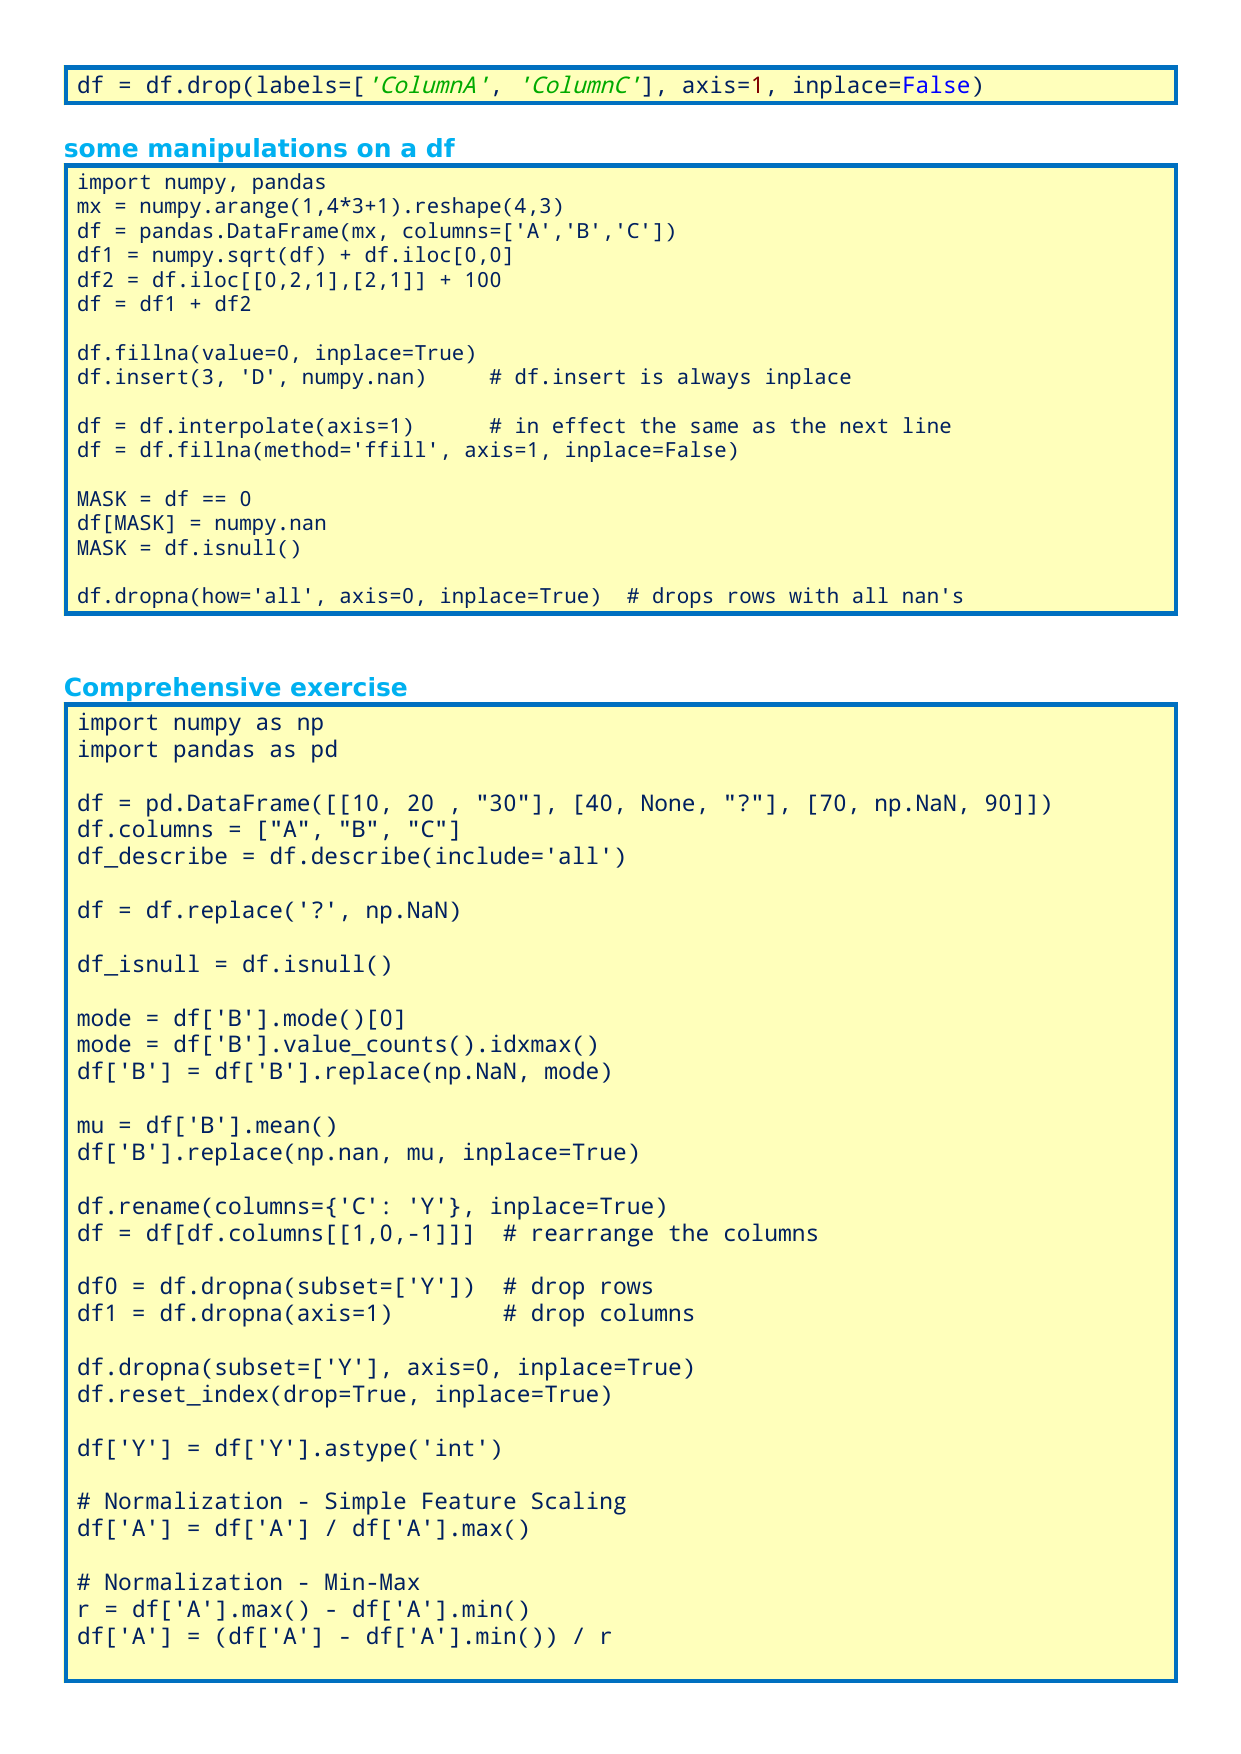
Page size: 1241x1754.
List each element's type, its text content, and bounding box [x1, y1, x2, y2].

text df1 = numpy.sqrt(df) + df.iloc[0,0] [68, 236, 1174, 261]
text df.reset_index(drop=True, inplace=True) [68, 1374, 1174, 1401]
text df = df.fillna(method='ffill', axis=1, inplace=False) [68, 431, 1174, 456]
text df = df[df.columns[[1,0,-1]]] # rearrange the columns [68, 1213, 1174, 1240]
text df['A'] = df['A'] / df['A'].max() [68, 1508, 1174, 1535]
text df = df.drop(labels=['ColumnA', 'ColumnC'], axis=1, inplace=False) [68, 70, 1174, 101]
text df['Y'] = df['Y'].astype('int') [68, 1428, 1174, 1455]
text df = pandas.DataFrame(mx, columns=['A','B','C']) [68, 212, 1174, 236]
text df_describe = df.describe(include='all') [68, 837, 1174, 863]
text df1 = df.dropna(axis=1) # drop columns [68, 1293, 1174, 1320]
text MASK = df.isnull() [68, 529, 1174, 553]
text import numpy as np [68, 707, 1174, 729]
text # Normalization - Min-Max [68, 1562, 1174, 1589]
text df[MASK] = numpy.nan [68, 504, 1174, 529]
text df.fillna(value=0, inplace=True) [68, 334, 1174, 358]
text df = pd.DataFrame([[10, 20 , "30"], [40, None, "?"], [70, np.NaN, 90]]) [68, 783, 1174, 810]
text r = df['A'].max() - df['A'].min() [68, 1589, 1174, 1616]
text mx = numpy.arange(1,4*3+1).reshape(4,3) [68, 188, 1174, 212]
text df0 = df.dropna(subset=['Y']) # drop rows [68, 1267, 1174, 1293]
text df_isnull = df.isnull() [68, 944, 1174, 971]
text # Normalization - Simple Feature Scaling [68, 1482, 1174, 1508]
text df2 = df.iloc[[0,2,1],[2,1]] + 100 [68, 261, 1174, 285]
text mode = df['B'].mode()[0] [68, 998, 1174, 1025]
text df = df.replace('?', np.NaN) [68, 890, 1174, 917]
text import numpy, pandas [68, 168, 1174, 188]
text df.insert(3, 'D', numpy.nan) # df.insert is always inplace [68, 358, 1174, 383]
text df['B'] = df['B'].replace(np.NaN, mode) [68, 1052, 1174, 1078]
text df['A'] = (df['A'] - df['A'].min()) / r [68, 1616, 1174, 1643]
text df.rename(columns={'C': 'Y'}, inplace=True) [68, 1186, 1174, 1213]
title some manipulations on a df [63, 134, 1178, 163]
text df.dropna(subset=['Y'], axis=0, inplace=True) [68, 1347, 1174, 1374]
text df.columns = ["A", "B", "C"] [68, 810, 1174, 837]
text df = df.interpolate(axis=1) # in effect the same as the next line [68, 407, 1174, 431]
text df = df1 + df2 [68, 285, 1174, 309]
text mu = df['B'].mean() [68, 1105, 1174, 1132]
text MASK = df == 0 [68, 480, 1174, 504]
text df['B'].replace(np.nan, mu, inplace=True) [68, 1132, 1174, 1159]
text import pandas as pd [68, 729, 1174, 756]
text mode = df['B'].value_counts().idxmax() [68, 1025, 1174, 1052]
text df.dropna(how='all', axis=0, inplace=True) # drops rows with all nan's [68, 578, 1174, 611]
title Comprehensive exercise [63, 673, 1178, 702]
